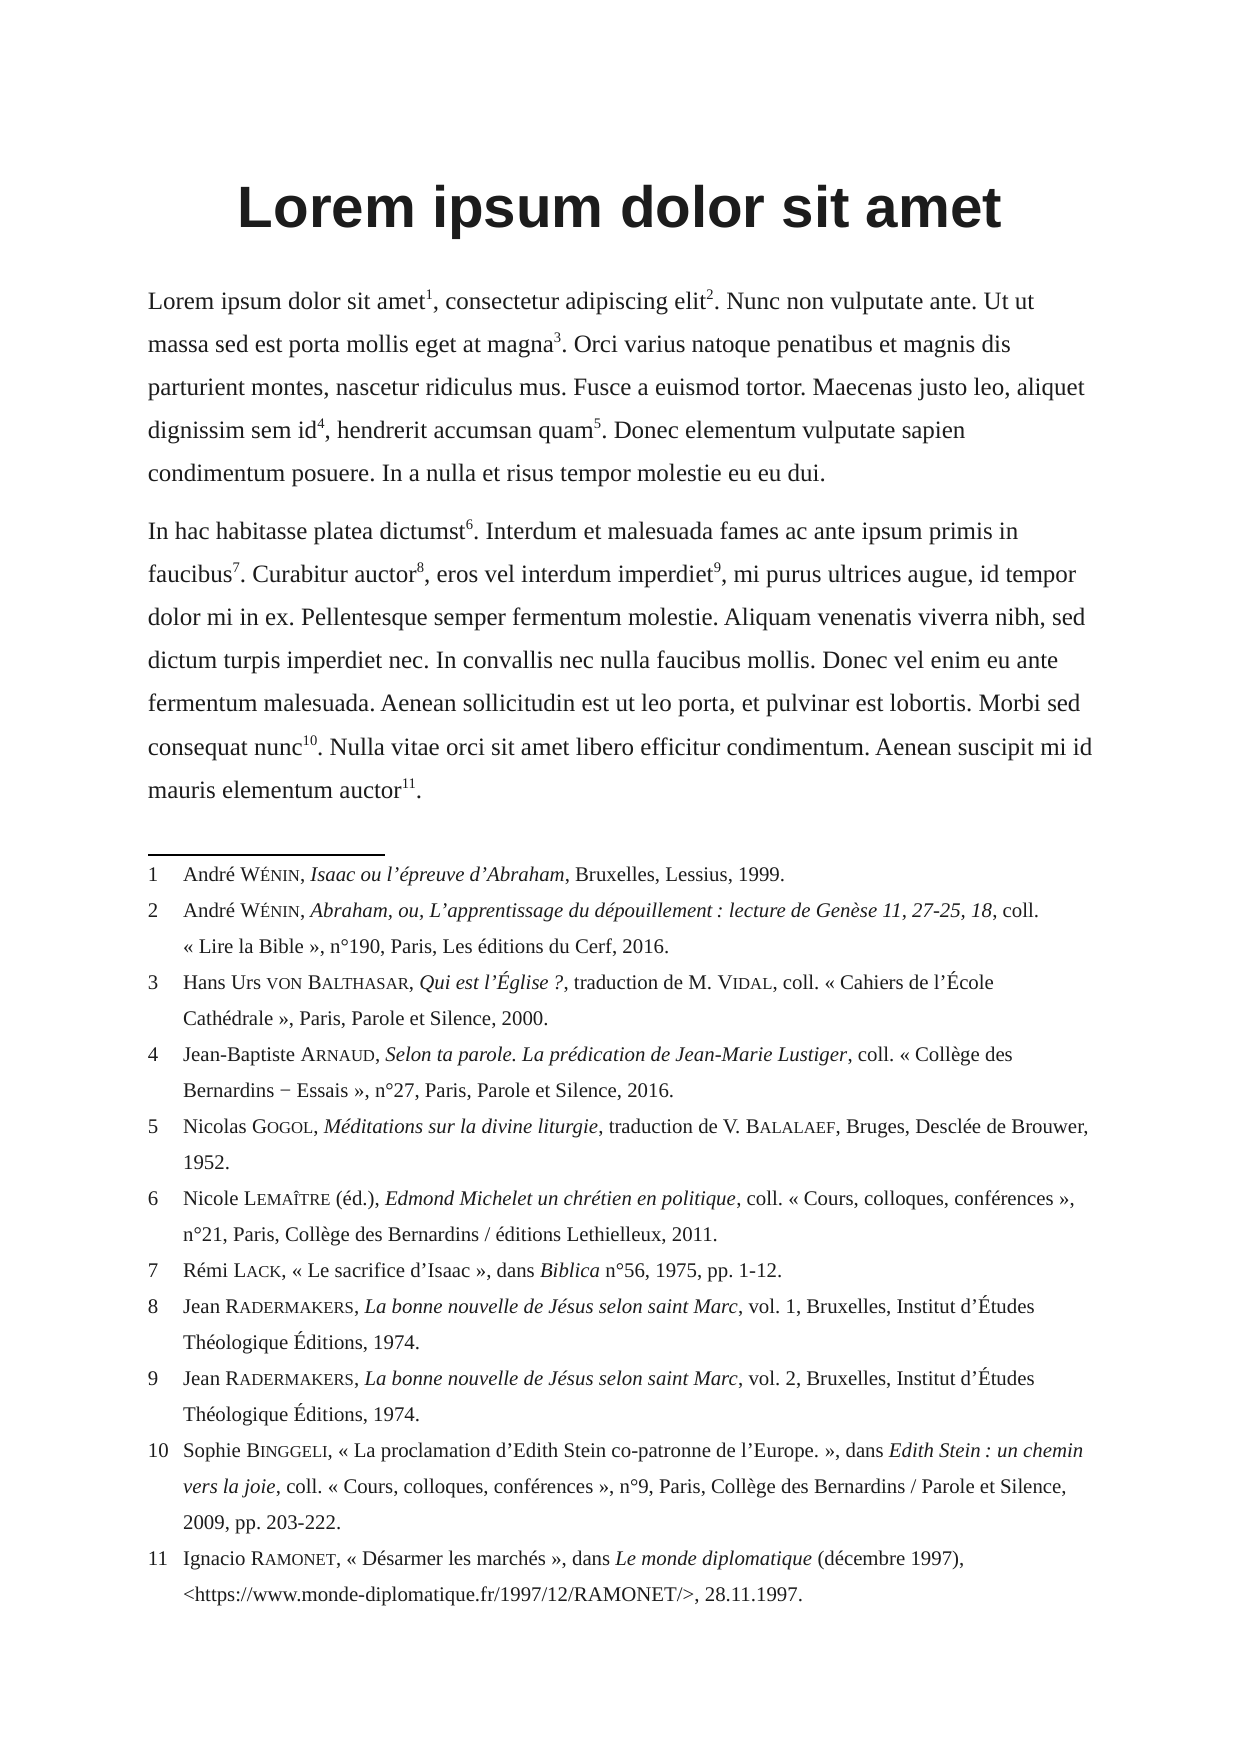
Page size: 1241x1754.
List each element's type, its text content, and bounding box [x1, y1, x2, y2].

text Hans Urs von Balthasar, Qui est l’Église ?, traduction de M. Vidal, coll. « Cahiers de l’École Cathédrale », Paris, Parole et Silence, 2000. [148, 969, 1093, 1030]
title Lorem ipsum dolor sit amet [148, 173, 1093, 240]
text Jean Radermakers, La bonne nouvelle de Jésus selon saint Marc, vol. 2, Bruxelles, Institut d’Études Théologique Éditions, 1974. [148, 1366, 1093, 1426]
text André Wénin, Abraham, ou, L’apprentissage du dépouillement : lecture de Genèse 11, 27-25, 18, coll. « Lire la Bible », n°190, Paris, Les éditions du Cerf, 2016. [148, 897, 1093, 958]
text Ignacio Ramonet, « Désarmer les marchés », dans Le monde diplomatique (décembre 1997), <https://www.monde-diplomatique.fr/1997/12/RAMONET/>, 28.11.1997. [148, 1546, 1093, 1606]
text In hac habitasse platea dictumst. Interdum et malesuada fames ac ante ipsum primis in faucibus. Curabitur auctor, eros vel interdum imperdiet, mi purus ultrices augue, id tempor dolor mi in ex. Pellentesque semper fermentum molestie. Aliquam venenatis viverra nibh, sed dictum turpis imperdiet nec. In convallis nec nulla faucibus mollis. Donec vel enim eu ante fermentum malesuada. Aenean sollicitudin est ut leo porta, et pulvinar est lobortis. Morbi sed consequat nunc. Nulla vitae orci sit amet libero efficitur condimentum. Aenean suscipit mi id mauris elementum auctor. [148, 516, 1093, 803]
text Nicolas Gogol, Méditations sur la divine liturgie, traduction de V. Balalaef, Bruges, Desclée de Brouwer, 1952. [148, 1114, 1093, 1174]
text Jean Radermakers, La bonne nouvelle de Jésus selon saint Marc, vol. 1, Bruxelles, Institut d’Études Théologique Éditions, 1974. [148, 1294, 1093, 1354]
text Lorem ipsum dolor sit amet, consectetur adipiscing elit. Nunc non vulputate ante. Ut ut massa sed est porta mollis eget at magna. Orci varius natoque penatibus et magnis dis parturient montes, nascetur ridiculus mus. Fusce a euismod tortor. Maecenas justo leo, aliquet dignissim sem id, hendrerit accumsan quam. Donec elementum vulputate sapien condimentum posuere. In a nulla et risus tempor molestie eu eu dui. [148, 286, 1093, 487]
text Sophie Binggeli, « La proclamation d’Edith Stein co-patronne de l’Europe. », dans Edith Stein : un chemin vers la joie, coll. « Cours, colloques, conférences », n°9, Paris, Collège des Bernardins / Parole et Silence, 2009, pp. 203‑222. [148, 1438, 1093, 1534]
text Rémi Lack, « Le sacrifice d’Isaac », dans Biblica n°56, 1975, pp. 1‑12. [148, 1258, 1093, 1282]
text Jean-Baptiste Arnaud, Selon ta parole. La prédication de Jean-Marie Lustiger, coll. « Collège des Bernardins − Essais », n°27, Paris, Parole et Silence, 2016. [148, 1042, 1093, 1102]
text Nicole Lemaître (éd.), Edmond Michelet un chrétien en politique, coll. « Cours, colloques, conférences », n°21, Paris, Collège des Bernardins / éditions Lethielleux, 2011. [148, 1186, 1093, 1246]
text André Wénin, Isaac ou l’épreuve d’Abraham, Bruxelles, Lessius, 1999. [148, 861, 1093, 886]
